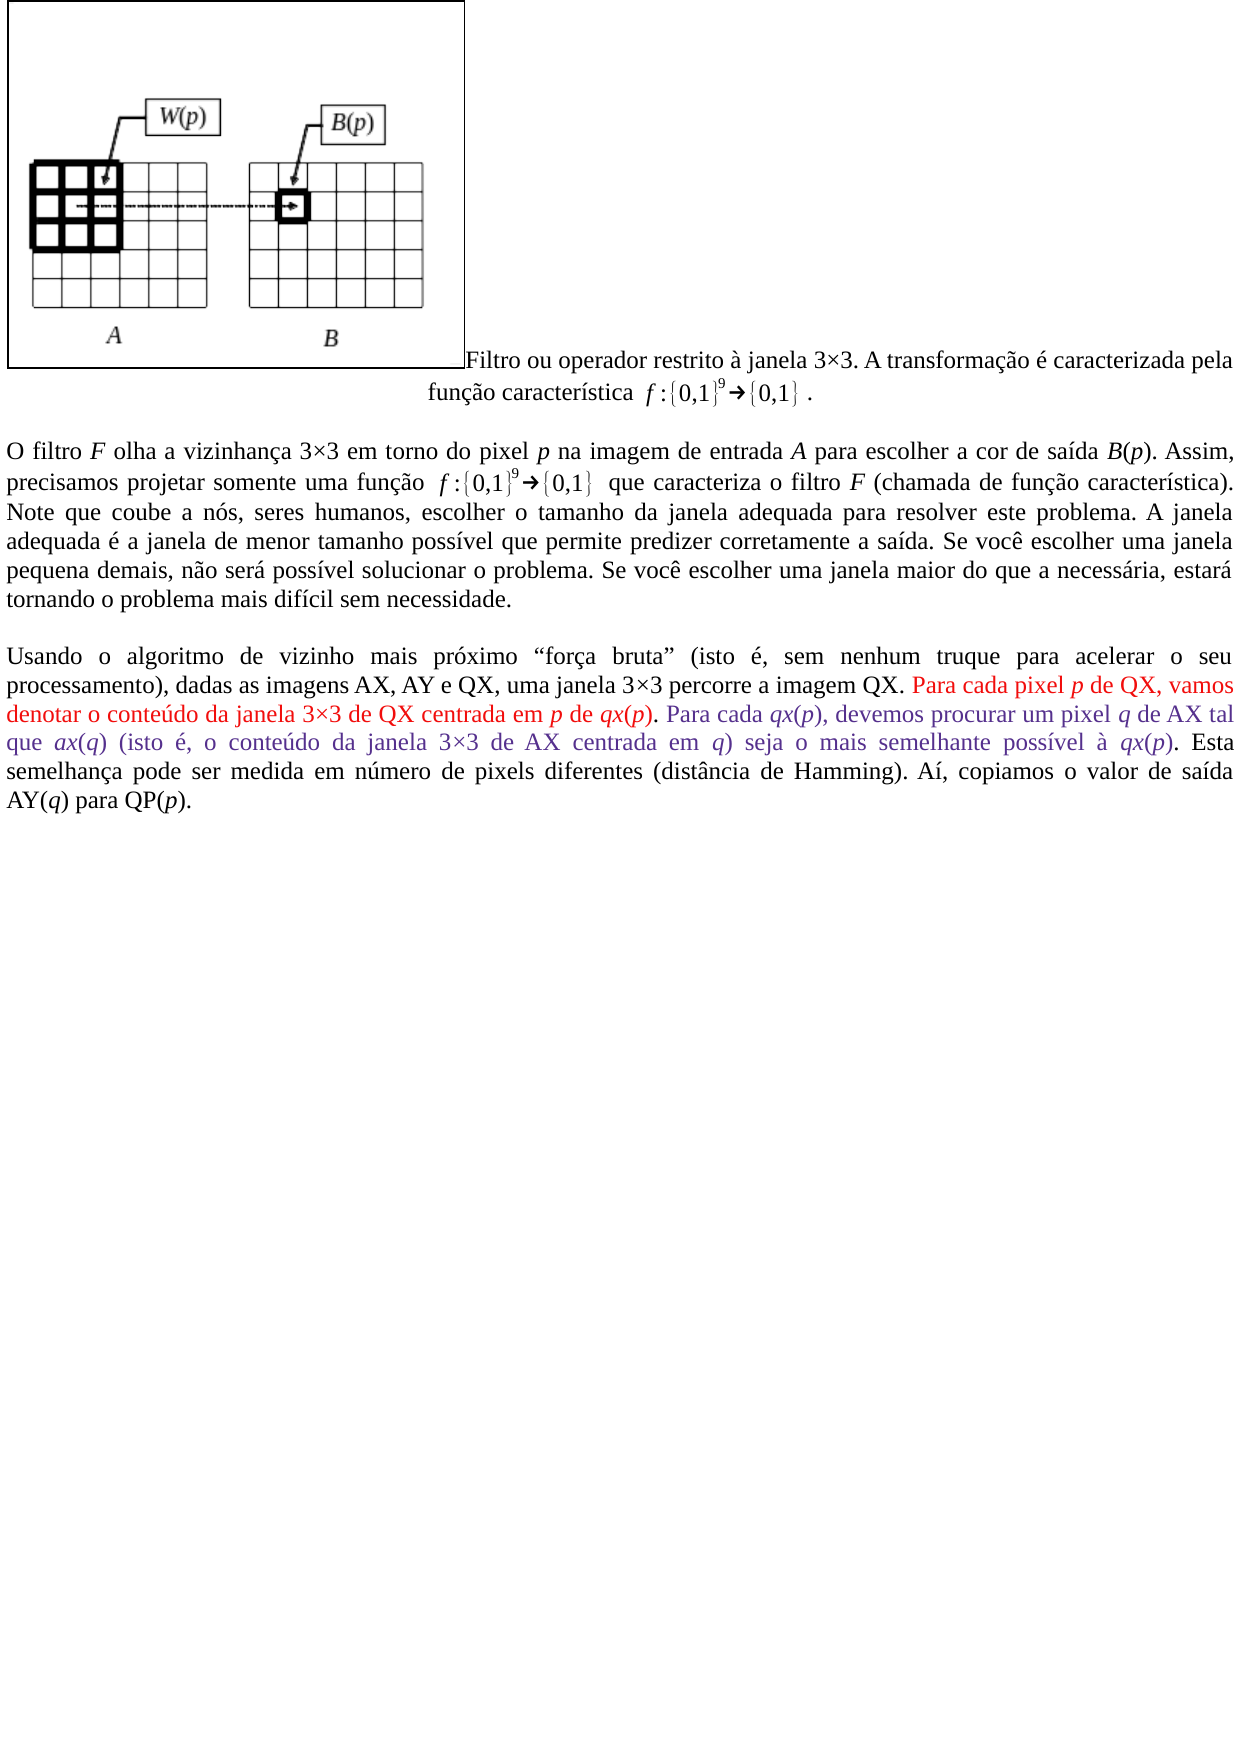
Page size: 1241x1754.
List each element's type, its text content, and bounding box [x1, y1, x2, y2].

text Filtro ou operador restrito à janela 3×3. A transformação é caracterizada pela função característica . [6, 0, 1234, 407]
text Usando o algoritmo de vizinho mais próximo “força bruta” (isto é, sem nenhum truque para acelerar o seu processamento), dadas as imagens AX, AY e QX, uma janela 3×3 percorre a imagem QX. Para cada pixel p de QX, vamos denotar o conteúdo da janela 3×3 de QX centrada em p de qx(p). Para cada qx(p), devemos procurar um pixel q de AX tal que ax(q) (isto é, o conteúdo da janela 3×3 de AX centrada em q) seja o mais semelhante possível à qx(p). Esta semelhança pode ser medida em número de pixels diferentes (distância de Hamming). Aí, copiamos o valor de saída AY(q) para QP(p). [6, 641, 1234, 814]
text O filtro F olha a vizinhança 3×3 em torno do pixel p na imagem de entrada A para escolher a cor de saída B(p). Assim, precisamos projetar somente uma função que caracteriza o filtro F (chamada de função característica). Note que coube a nós, seres humanos, escolher o tamanho da janela adequada para resolver este problema. A janela adequada é a janela de menor tamanho possível que permite predizer corretamente a saída. Se você escolher uma janela pequena demais, não será possível solucionar o problema. Se você escolher uma janela maior do que a necessária, estará tornando o problema mais difícil sem necessidade. [6, 436, 1234, 612]
